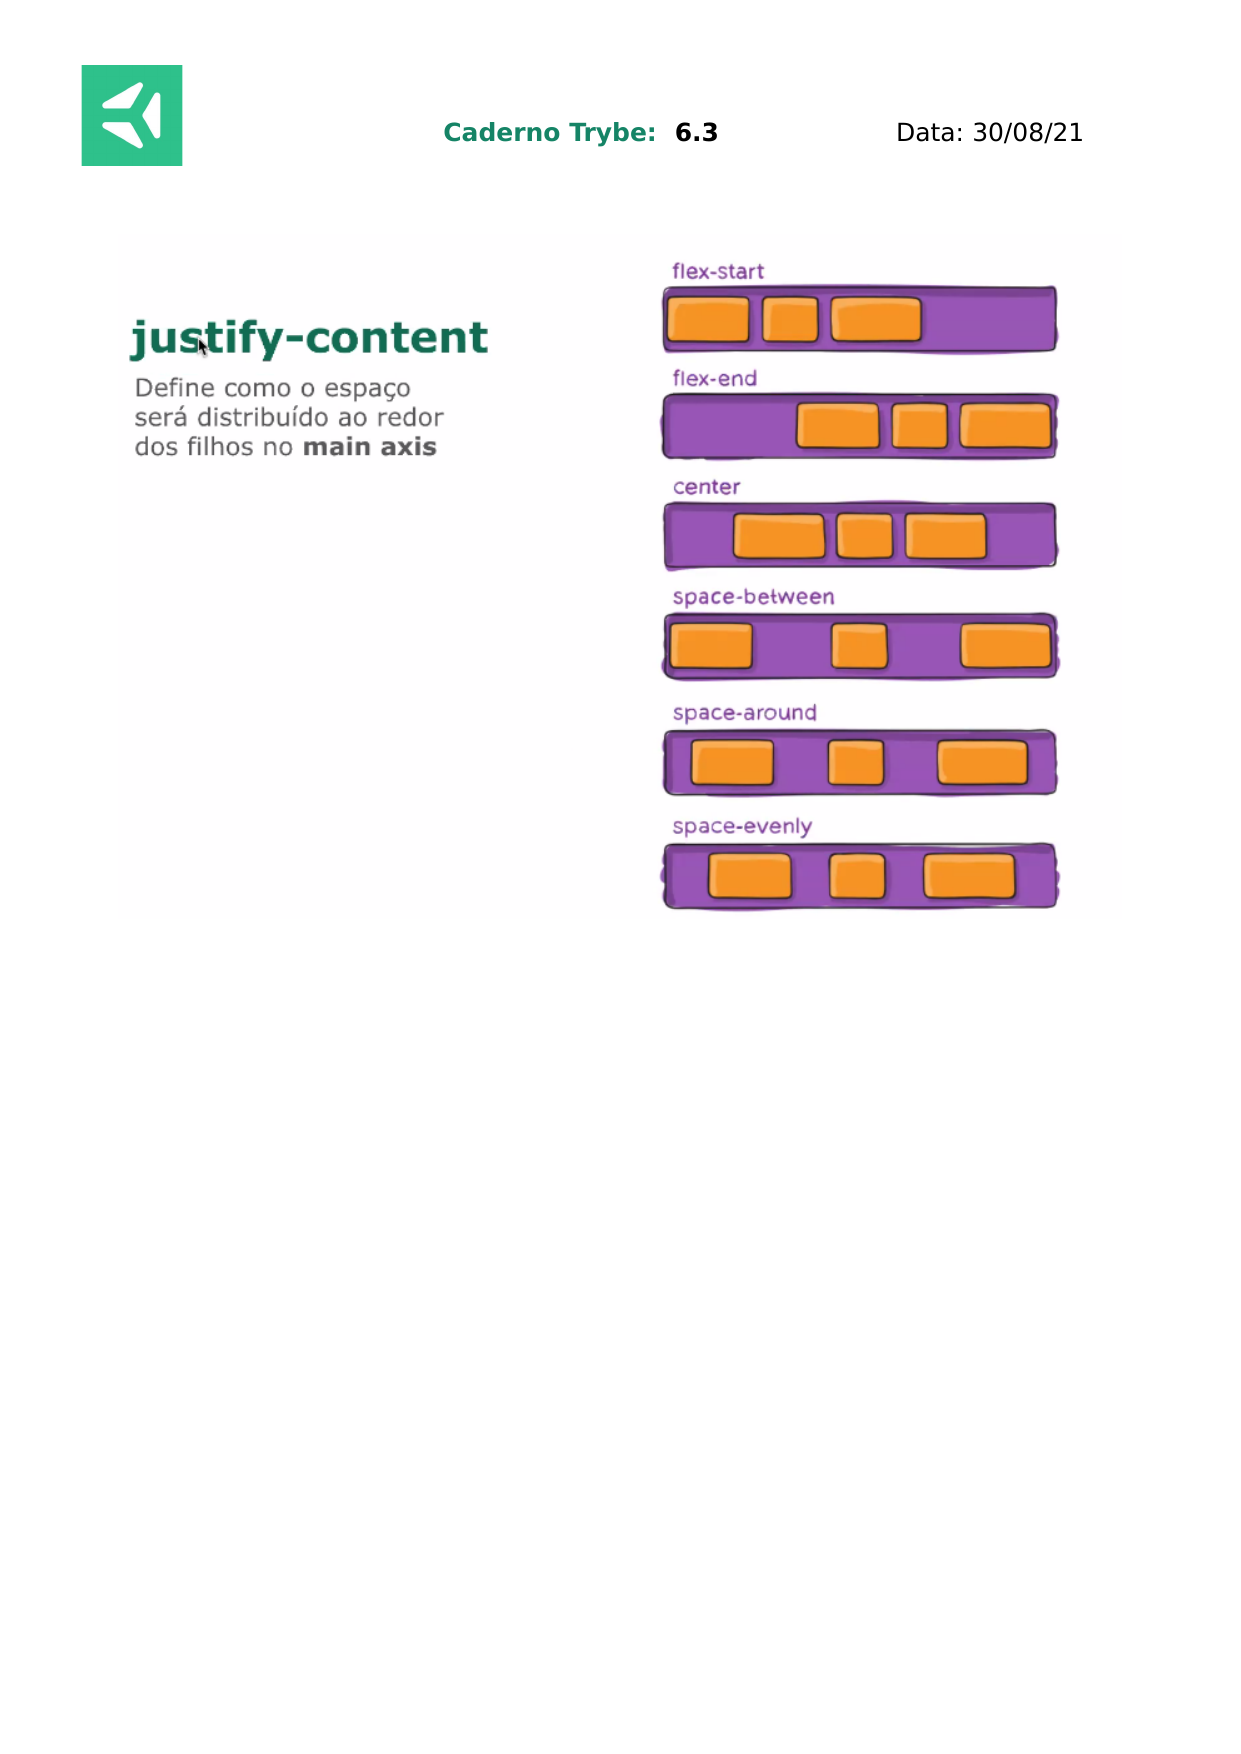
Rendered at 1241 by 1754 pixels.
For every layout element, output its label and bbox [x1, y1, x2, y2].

picture [118, 234, 1123, 919]
picture [81, 65, 183, 166]
